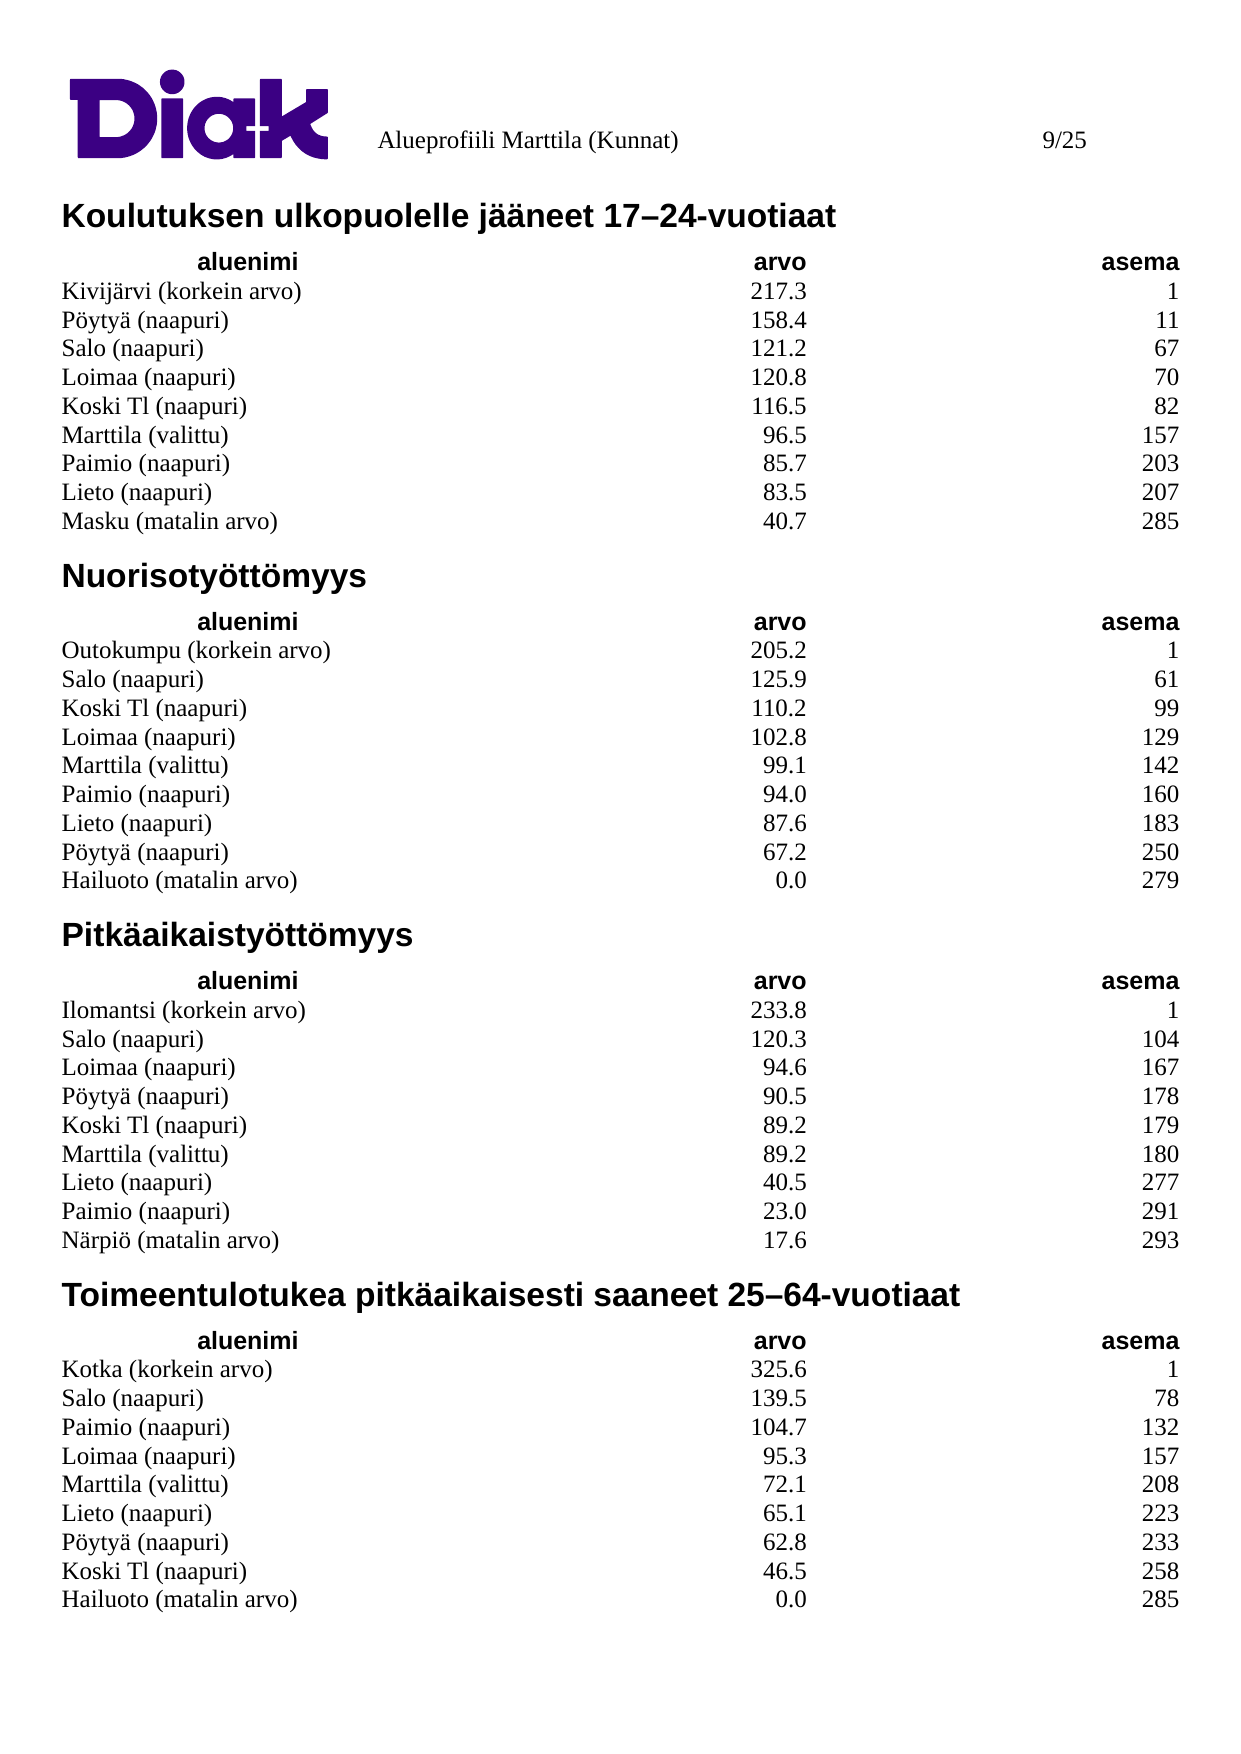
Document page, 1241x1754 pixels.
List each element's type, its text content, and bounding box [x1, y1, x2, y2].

subtitle Koulutuksen ulkopuolelle jääneet 17–24-vuotiaat [61, 196, 1179, 235]
table_cell Lieto (naapuri) [61, 808, 434, 837]
table_cell Hailuoto (matalin arvo) [61, 866, 434, 894]
table_cell Paimio (naapuri) [61, 1412, 434, 1441]
table_header arvo [434, 966, 806, 995]
table_header aluenimi [61, 966, 434, 995]
table_cell Loimaa (naapuri) [61, 1441, 434, 1469]
table_cell Koski Tl (naapuri) [61, 693, 434, 722]
table_cell 89.2 [434, 1139, 806, 1167]
table_cell Loimaa (naapuri) [61, 362, 434, 391]
table_cell 183 [806, 808, 1179, 837]
table_cell 89.2 [434, 1110, 806, 1139]
table_cell Pöytyä (naapuri) [61, 1081, 434, 1110]
table_cell Lieto (naapuri) [61, 1498, 434, 1527]
table_cell 65.1 [434, 1498, 806, 1527]
table_cell Kivijärvi (korkein arvo) [61, 276, 434, 305]
table_cell Pöytyä (naapuri) [61, 1527, 434, 1556]
table_cell Pöytyä (naapuri) [61, 305, 434, 333]
table_cell 0.0 [434, 1585, 806, 1613]
table_cell Marttila (valittu) [61, 751, 434, 779]
table_cell 178 [806, 1081, 1179, 1110]
table_cell 110.2 [434, 693, 806, 722]
table_cell Koski Tl (naapuri) [61, 1556, 434, 1584]
table_cell 285 [806, 1585, 1179, 1613]
table_cell Salo (naapuri) [61, 334, 434, 362]
table_cell Marttila (valittu) [61, 1139, 434, 1167]
table_cell Paimio (naapuri) [61, 1196, 434, 1225]
table_cell 82 [806, 391, 1179, 420]
table_header asema [806, 1326, 1179, 1354]
table_cell Ilomantsi (korkein arvo) [61, 995, 434, 1024]
table_cell 293 [806, 1225, 1179, 1254]
table_cell 132 [806, 1412, 1179, 1441]
table_header aluenimi [61, 1326, 434, 1354]
table_header arvo [434, 607, 806, 636]
subtitle Toimeentulotukea pitkäaikaisesti saaneet 25–64-vuotiaat [61, 1274, 1179, 1313]
table_cell Salo (naapuri) [61, 1383, 434, 1412]
table_cell 157 [806, 420, 1179, 448]
table_cell 78 [806, 1383, 1179, 1412]
table_cell Salo (naapuri) [61, 1024, 434, 1052]
table_cell Marttila (valittu) [61, 1470, 434, 1498]
table_cell 85.7 [434, 449, 806, 477]
table_cell 40.7 [434, 506, 806, 535]
table_cell 83.5 [434, 477, 806, 506]
table_header arvo [434, 247, 806, 276]
table_cell Outokumpu (korkein arvo) [61, 636, 434, 664]
table_cell 139.5 [434, 1383, 806, 1412]
table_cell 167 [806, 1053, 1179, 1081]
table_cell Kotka (korkein arvo) [61, 1355, 434, 1383]
table_header asema [806, 966, 1179, 995]
table_cell 233 [806, 1527, 1179, 1556]
table_cell 17.6 [434, 1225, 806, 1254]
table_cell 94.6 [434, 1053, 806, 1081]
table_cell 1 [806, 276, 1179, 305]
table_cell Pöytyä (naapuri) [61, 837, 434, 866]
table_cell 203 [806, 449, 1179, 477]
table_cell 90.5 [434, 1081, 806, 1110]
table_cell 1 [806, 636, 1179, 664]
table_cell 205.2 [434, 636, 806, 664]
table_cell 23.0 [434, 1196, 806, 1225]
subtitle Nuorisotyöttömyys [61, 556, 1179, 594]
table_cell 233.8 [434, 995, 806, 1024]
table_cell Koski Tl (naapuri) [61, 1110, 434, 1139]
table_cell 72.1 [434, 1470, 806, 1498]
table_cell 158.4 [434, 305, 806, 333]
table_cell Loimaa (naapuri) [61, 1053, 434, 1081]
table_header arvo [434, 1326, 806, 1354]
table_cell 125.9 [434, 664, 806, 693]
table_cell Närpiö (matalin arvo) [61, 1225, 434, 1254]
subtitle Pitkäaikaistyöttömyys [61, 915, 1179, 954]
table_cell 46.5 [434, 1556, 806, 1584]
table_cell 96.5 [434, 420, 806, 448]
table_cell 120.3 [434, 1024, 806, 1052]
table_cell 102.8 [434, 722, 806, 751]
table_cell Lieto (naapuri) [61, 1168, 434, 1196]
table_cell 116.5 [434, 391, 806, 420]
table_cell 223 [806, 1498, 1179, 1527]
table_cell 40.5 [434, 1168, 806, 1196]
table_cell 11 [806, 305, 1179, 333]
table_cell 208 [806, 1470, 1179, 1498]
table_cell 104 [806, 1024, 1179, 1052]
table_cell 94.0 [434, 779, 806, 808]
table_cell 67 [806, 334, 1179, 362]
table_cell 67.2 [434, 837, 806, 866]
table_cell 279 [806, 866, 1179, 894]
table_cell 217.3 [434, 276, 806, 305]
table_cell Paimio (naapuri) [61, 449, 434, 477]
table_cell 99 [806, 693, 1179, 722]
table_cell Paimio (naapuri) [61, 779, 434, 808]
table_cell 291 [806, 1196, 1179, 1225]
table_cell Koski Tl (naapuri) [61, 391, 434, 420]
table_cell 160 [806, 779, 1179, 808]
table_header aluenimi [61, 247, 434, 276]
table_cell 0.0 [434, 866, 806, 894]
table_cell Loimaa (naapuri) [61, 722, 434, 751]
table_cell Salo (naapuri) [61, 664, 434, 693]
table_cell Lieto (naapuri) [61, 477, 434, 506]
table_cell 99.1 [434, 751, 806, 779]
table_cell 277 [806, 1168, 1179, 1196]
table_cell Hailuoto (matalin arvo) [61, 1585, 434, 1613]
table_cell 87.6 [434, 808, 806, 837]
table_cell 180 [806, 1139, 1179, 1167]
table_header asema [806, 607, 1179, 636]
table_cell 129 [806, 722, 1179, 751]
table_cell 179 [806, 1110, 1179, 1139]
table_cell 1 [806, 1355, 1179, 1383]
table_cell 95.3 [434, 1441, 806, 1469]
table_cell 70 [806, 362, 1179, 391]
table_cell 258 [806, 1556, 1179, 1584]
table_cell 142 [806, 751, 1179, 779]
table_cell 104.7 [434, 1412, 806, 1441]
table_cell 157 [806, 1441, 1179, 1469]
table_cell 285 [806, 506, 1179, 535]
table_header asema [806, 247, 1179, 276]
table_cell 61 [806, 664, 1179, 693]
table_cell Masku (matalin arvo) [61, 506, 434, 535]
table_cell 62.8 [434, 1527, 806, 1556]
table_cell 207 [806, 477, 1179, 506]
table_cell 121.2 [434, 334, 806, 362]
table_cell Marttila (valittu) [61, 420, 434, 448]
table_header aluenimi [61, 607, 434, 636]
table_cell 1 [806, 995, 1179, 1024]
table_cell 250 [806, 837, 1179, 866]
table_cell 120.8 [434, 362, 806, 391]
table_cell 325.6 [434, 1355, 806, 1383]
